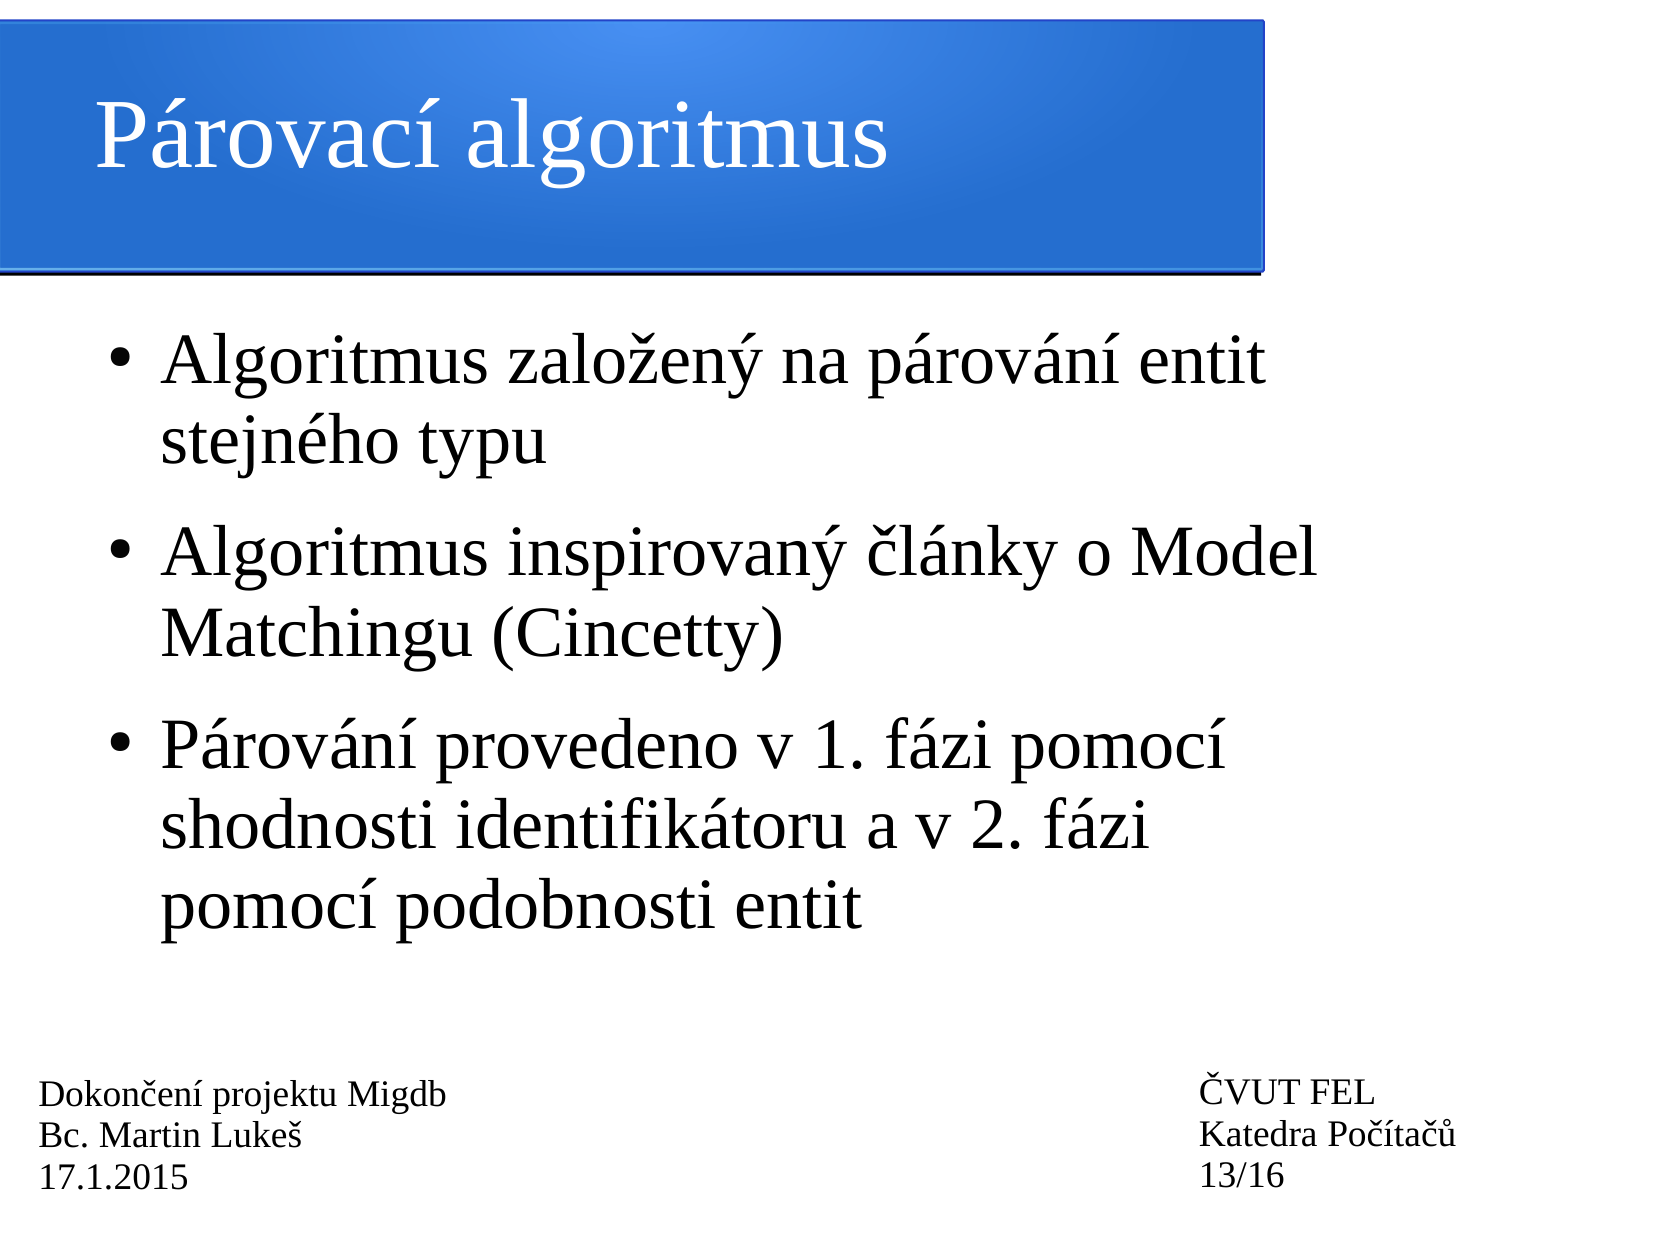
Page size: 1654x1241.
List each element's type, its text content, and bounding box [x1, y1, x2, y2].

text_box Dokončení projektu Migdb Bc. Martin Lukeš 17.1.2015 [23, 1065, 1087, 1205]
text_box Párovací algoritmus [94, 78, 1229, 189]
text_box ČVUT FEL Katedra Počítačů <number>/16 [1184, 1063, 1571, 1204]
list Algoritmus založený na párování entit stejného typu Algoritmus inspirovaný články o Model Matchingu (Cincetty) Párování provedeno v 1. fázi pomocí shodnosti identifikátoru a v 2. fázi pomocí podobnosti entit [89, 318, 1359, 1052]
